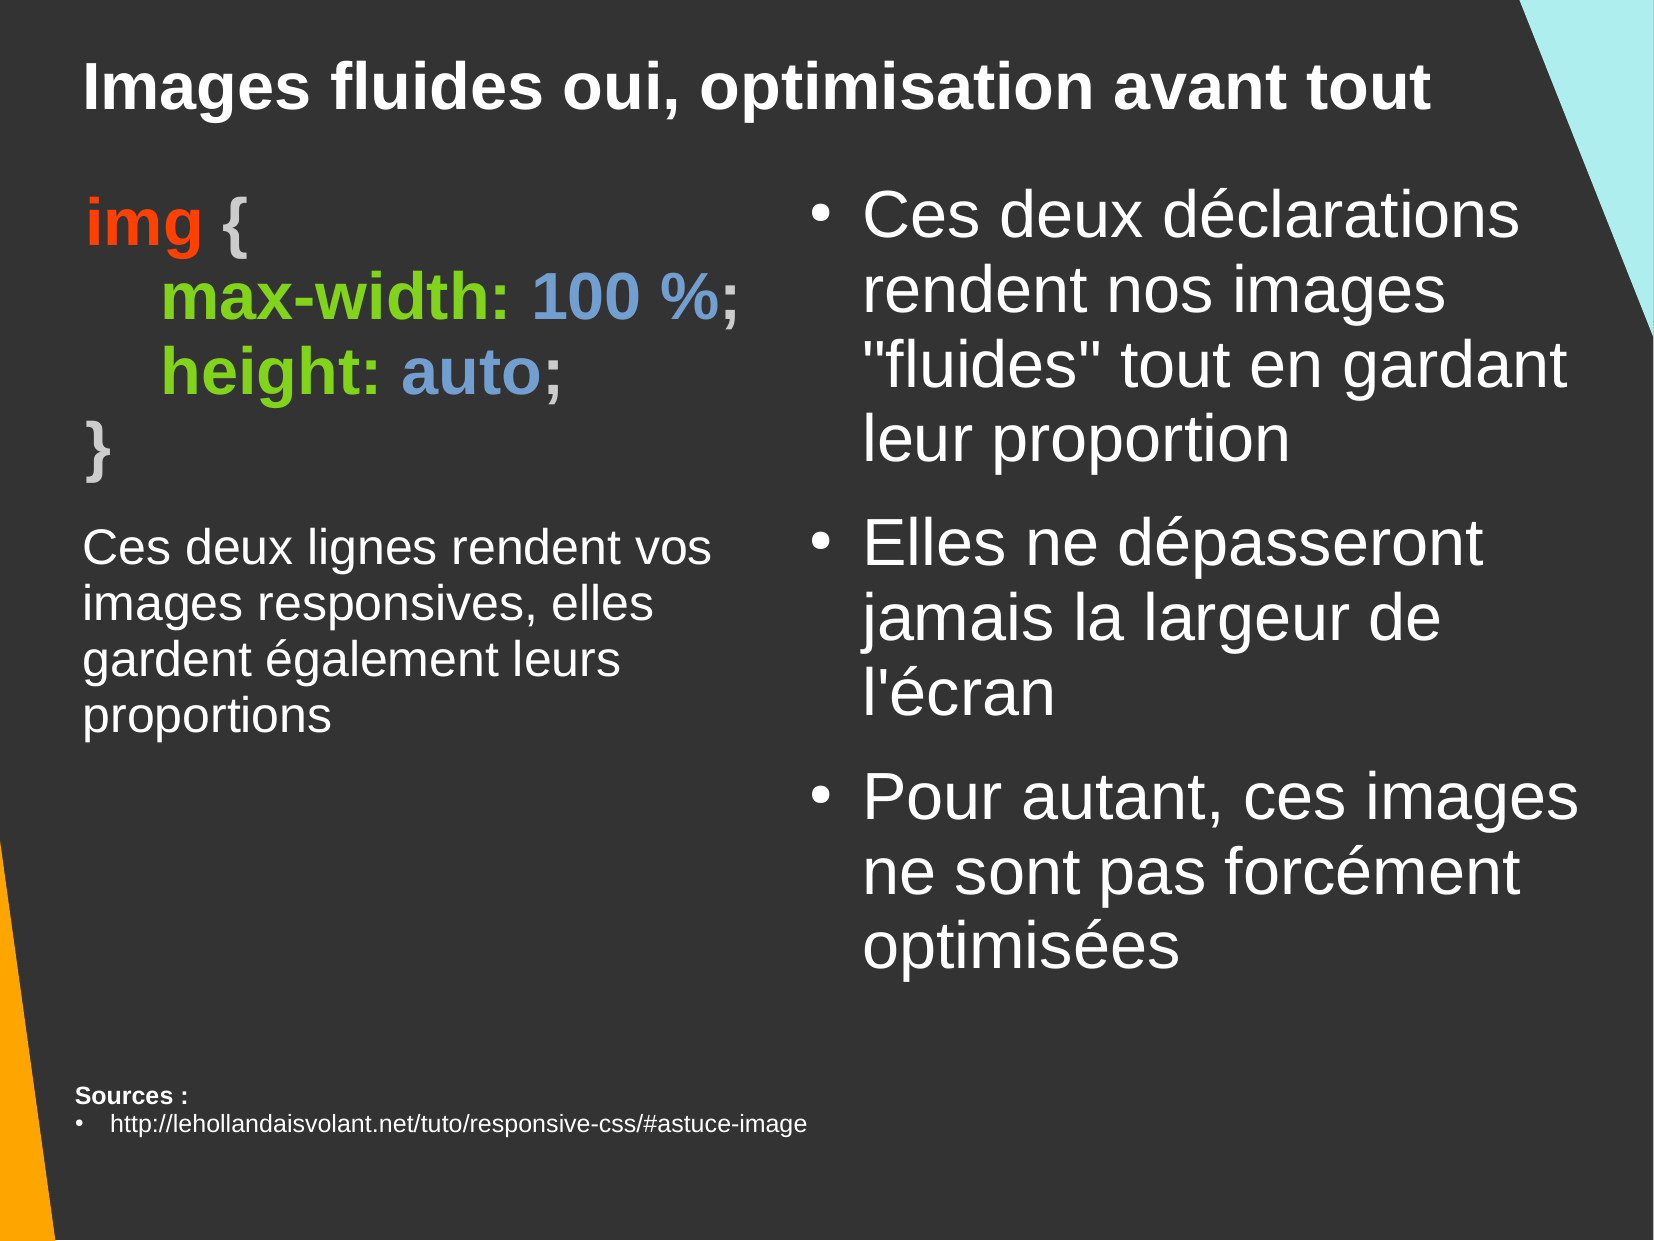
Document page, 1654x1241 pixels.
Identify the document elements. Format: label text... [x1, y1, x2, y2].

title Images fluides oui, optimisation avant tout [82, 49, 1571, 152]
text_box img { max-width: 100 %; height: auto; } [70, 177, 780, 492]
title Ces deux lignes rendent vos images responsives, elles gardent également leurs proportions [82, 519, 745, 743]
text_box [1519, 0, 1654, 339]
text_box [0, 840, 56, 1241]
list Ces deux déclarations rendent nos images "fluides" tout en gardant leur proportion Elles ne dépasseront jamais la largeur de l'écran Pour autant, ces images ne sont pas forcément optimisées [791, 177, 1583, 1063]
text_box Sources : http://lehollandaisvolant.net/tuto/responsive-css/#astuce-image [60, 1074, 1546, 1241]
